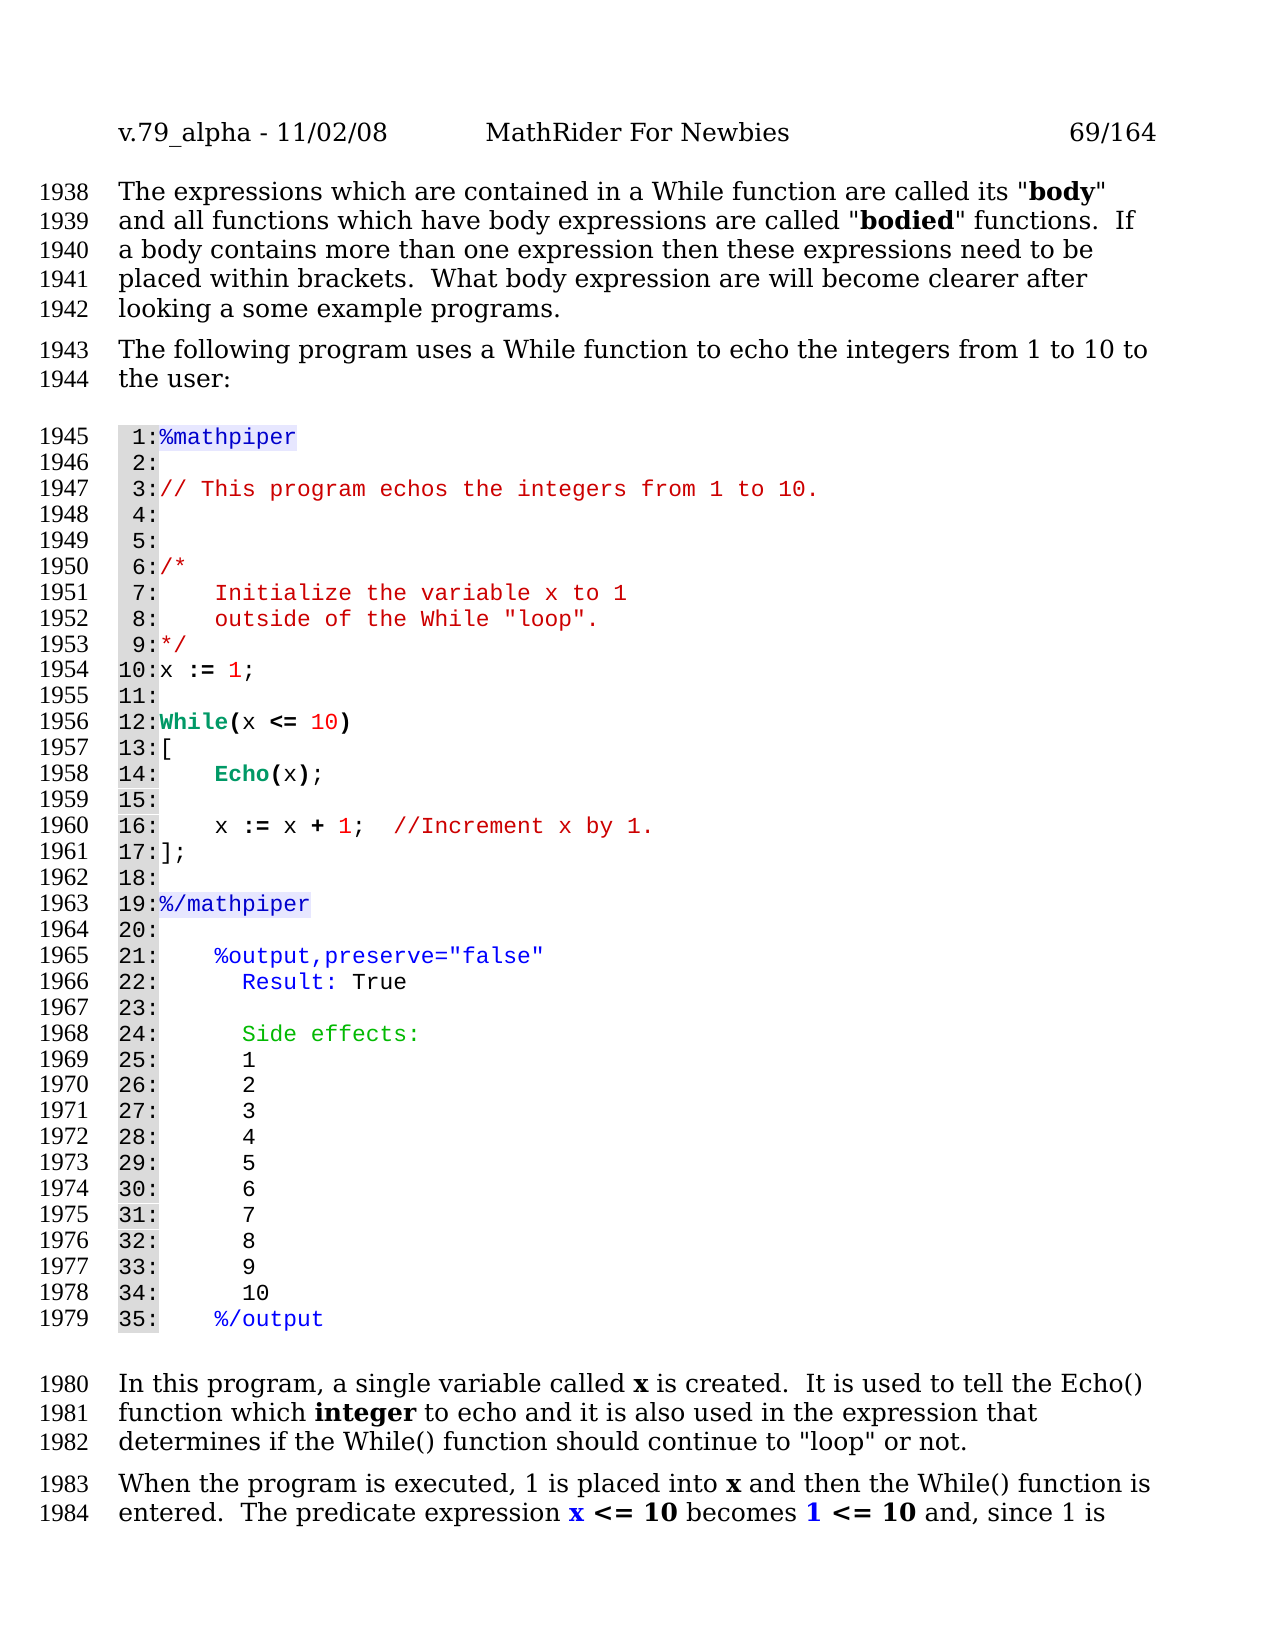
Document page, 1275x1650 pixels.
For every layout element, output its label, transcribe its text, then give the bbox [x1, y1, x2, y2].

text 23: [118, 996, 1157, 1022]
text 17:]; [118, 840, 1157, 866]
text 33: 9 [118, 1255, 1157, 1281]
text When the program is executed, 1 is placed into x and then the While() function is entered. The predicate expression x <= 10 becomes 1 <= 10 and, since 1 is [118, 1469, 1157, 1527]
text 2: [118, 451, 1157, 477]
text 28: 4 [118, 1126, 1157, 1152]
text 18: [118, 866, 1157, 892]
text 14: Echo(x); [118, 763, 1157, 788]
text 12:While(x <= 10) [118, 711, 1157, 737]
text 5: [118, 529, 1157, 555]
text 8: outside of the While "loop". [118, 607, 1157, 633]
text 31: 7 [118, 1203, 1157, 1229]
text 10:x := 1; [118, 659, 1157, 685]
text 3:// This program echos the integers from 1 to 10. [118, 477, 1157, 503]
text 24: Side effects: [118, 1022, 1157, 1048]
text 26: 2 [118, 1074, 1157, 1100]
text 4: [118, 503, 1157, 529]
text 7: Initialize the variable x to 1 [118, 581, 1157, 607]
text 13:[ [118, 737, 1157, 763]
text 16: x := x + 1; //Increment x by 1. [118, 814, 1157, 840]
text 6:/* [118, 555, 1157, 581]
text The expressions which are contained in a While function are called its "body" and all functions which have body expressions are called "bodied" functions. If a body contains more than one expression then these expressions need to be placed within brackets. What body expression are will become clearer after looking a some example programs. [118, 177, 1157, 323]
text 19:%/mathpiper [118, 892, 1157, 918]
text 35: %/output [118, 1307, 1157, 1333]
text 15: [118, 788, 1157, 814]
text 22: Result: True [118, 970, 1157, 996]
text 27: 3 [118, 1100, 1157, 1126]
text 32: 8 [118, 1229, 1157, 1255]
text 20: [118, 918, 1157, 944]
text The following program uses a While function to echo the integers from 1 to 10 to the user: [118, 335, 1157, 393]
text 34: 10 [118, 1281, 1157, 1307]
text 11: [118, 685, 1157, 711]
text In this program, a single variable called x is created. It is used to tell the Echo() function which integer to echo and it is also used in the expression that determines if the While() function should continue to "loop" or not. [118, 1369, 1157, 1457]
text 30: 6 [118, 1178, 1157, 1203]
text 25: 1 [118, 1048, 1157, 1074]
text 21: %output,preserve="false" [118, 944, 1157, 970]
text 9:*/ [118, 633, 1157, 659]
text 29: 5 [118, 1152, 1157, 1178]
text 1:%mathpiper [118, 425, 1157, 451]
